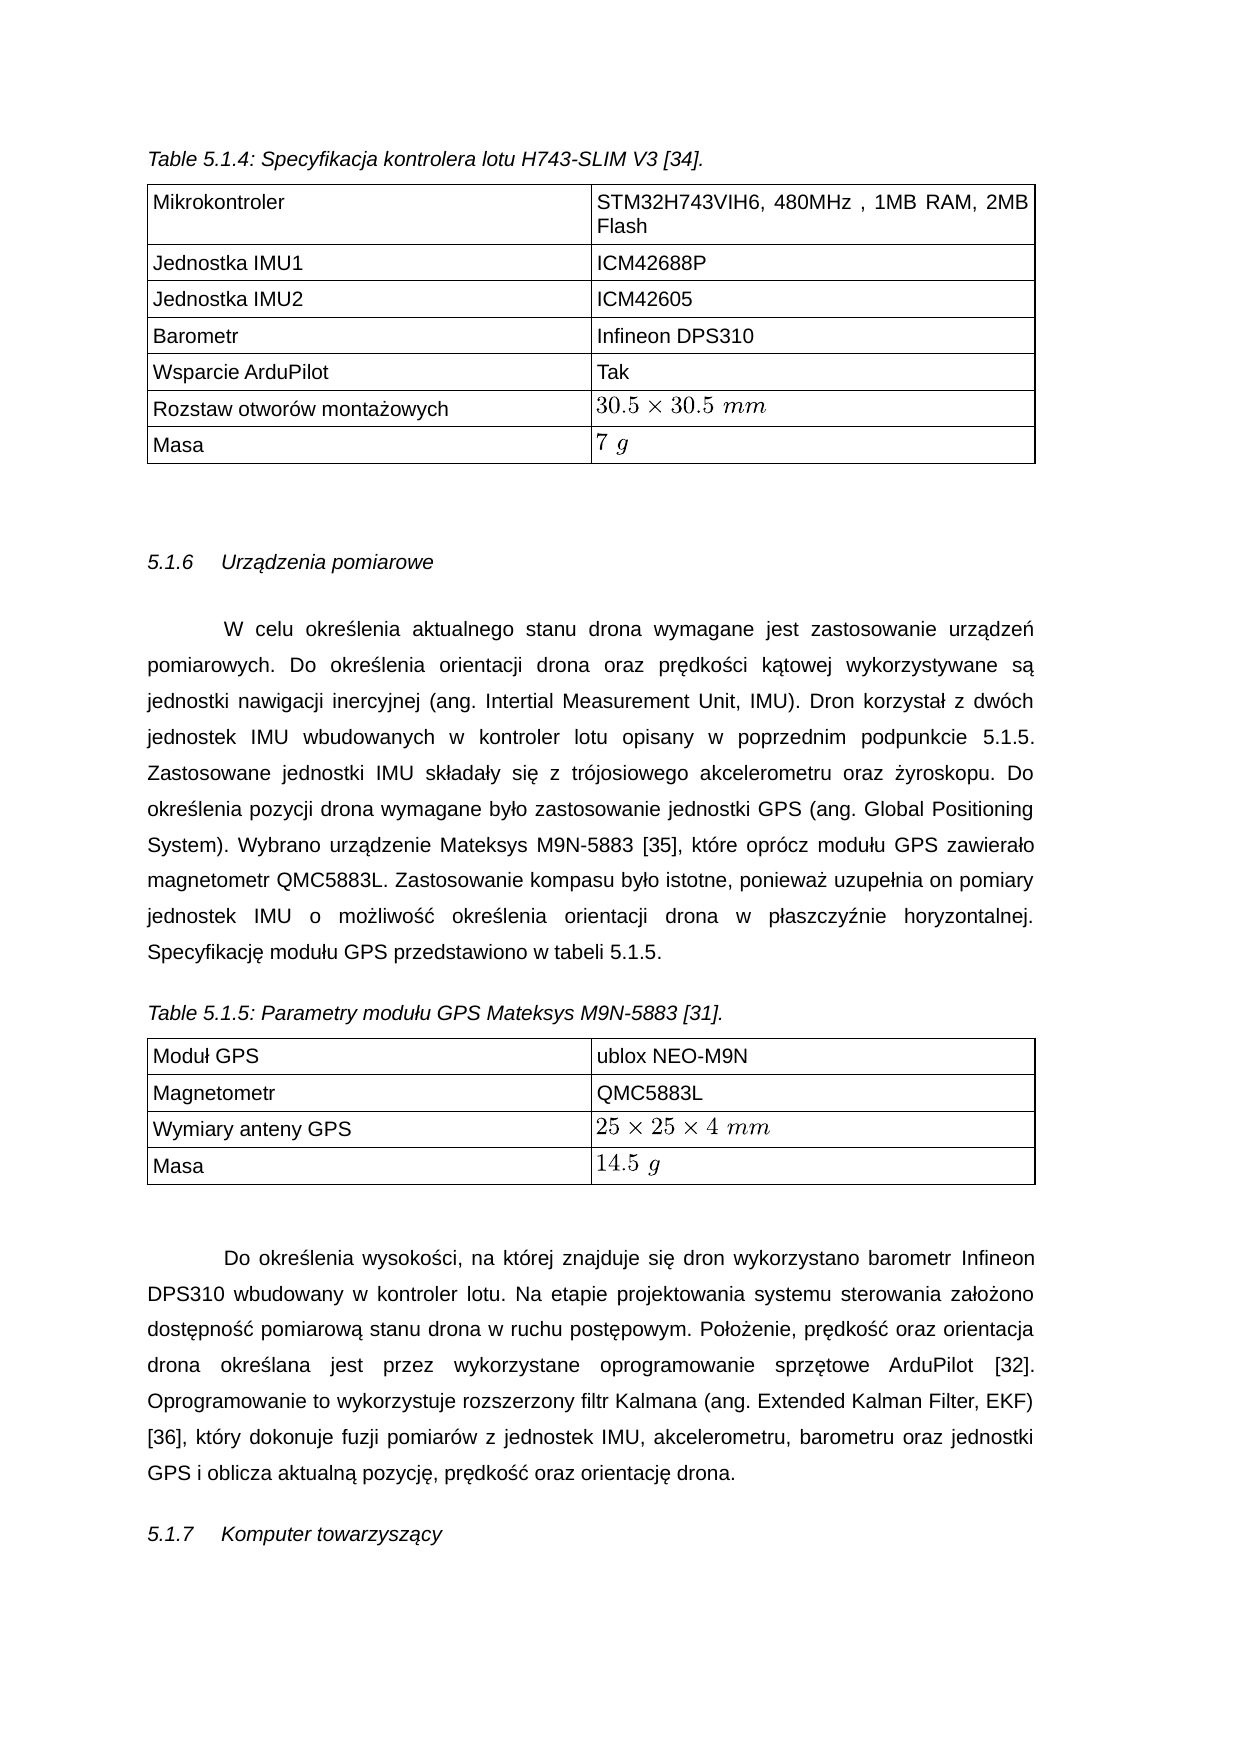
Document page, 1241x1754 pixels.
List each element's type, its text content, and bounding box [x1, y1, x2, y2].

table_cell Masa [148, 427, 591, 463]
text W celu określenia aktualnego stanu drona wymagane jest zastosowanie urządzeń pomiarowych. Do określenia orientacji drona oraz prędkości kątowej wykorzystywane są jednostki nawigacji inercyjnej (ang. Intertial Measurement Unit, IMU). Dron korzystał z dwóch jednostek IMU wbudowanych w kontroler lotu opisany w poprzednim podpunkcie 5.1.5. Zastosowane jednostki IMU składały się z trójosiowego akcelerometru oraz żyroskopu. Do określenia pozycji drona wymagane było zastosowanie jednostki GPS (ang. Global Positioning System). Wybrano urządzenie Mateksys M9N-5883 [35], które oprócz modułu GPS zawierało magnetometr QMC5883L. Zastosowanie kompasu było istotne, ponieważ uzupełnia on pomiary jednostek IMU o możliwość określenia orientacji drona w płaszczyźnie horyzontalnej. Specyfikację modułu GPS przedstawiono w tabeli 5.1.5. [147, 617, 1035, 964]
table_cell [592, 391, 1034, 426]
table_cell Wymiary anteny GPS [148, 1112, 591, 1147]
table_cell Jednostka IMU1 [148, 245, 591, 280]
table_cell Infineon DPS310 [592, 318, 1034, 353]
table_cell Jednostka IMU2 [148, 281, 591, 317]
table_cell Rozstaw otworów montażowych [148, 391, 591, 426]
subtitle Komputer towarzyszący [147, 1522, 1035, 1546]
table_cell [592, 427, 1034, 463]
table_cell Tak [592, 354, 1034, 390]
table_cell Masa [148, 1148, 591, 1183]
subtitle Urządzenia pomiarowe [147, 549, 1035, 573]
text Do określenia wysokości, na której znajduje się dron wykorzystano barometr Infineon DPS310 wbudowany w kontroler lotu. Na etapie projektowania systemu sterowania założono dostępność pomiarową stanu drona w ruchu postępowym. Położenie, prędkość oraz orientacja drona określana jest przez wykorzystane oprogramowanie sprzętowe ArduPilot [32]. Oprogramowanie to wykorzystuje rozszerzony filtr Kalmana (ang. Extended Kalman Filter, EKF) [36], który dokonuje fuzji pomiarów z jednostek IMU, akcelerometru, barometru oraz jednostki GPS i oblicza aktualną pozycję, prędkość oraz orientację drona. [147, 1245, 1035, 1485]
table_cell QMC5883L [592, 1075, 1034, 1111]
table_cell Barometr [148, 318, 591, 353]
table_cell [592, 1148, 1034, 1183]
table_cell [592, 1112, 1034, 1147]
text Table 5.1.5: Parametry modułu GPS Mateksys M9N-5883 [31]. [147, 1001, 1035, 1025]
table_header ublox NEO-M9N [592, 1039, 1034, 1074]
table_cell Magnetometr [148, 1075, 591, 1111]
table_cell ICM42688P [592, 245, 1034, 280]
table_cell Wsparcie ArduPilot [148, 354, 591, 390]
table_header STM32H743VIH6, 480MHz , 1MB RAM, 2MB Flash [592, 185, 1034, 244]
text Table 5.1.4: Specyfikacja kontrolera lotu H743-SLIM V3 [34]. [147, 147, 1035, 171]
table_header Mikrokontroler [148, 185, 591, 244]
table_cell ICM42605 [592, 281, 1034, 317]
table_header Moduł GPS [148, 1039, 591, 1074]
